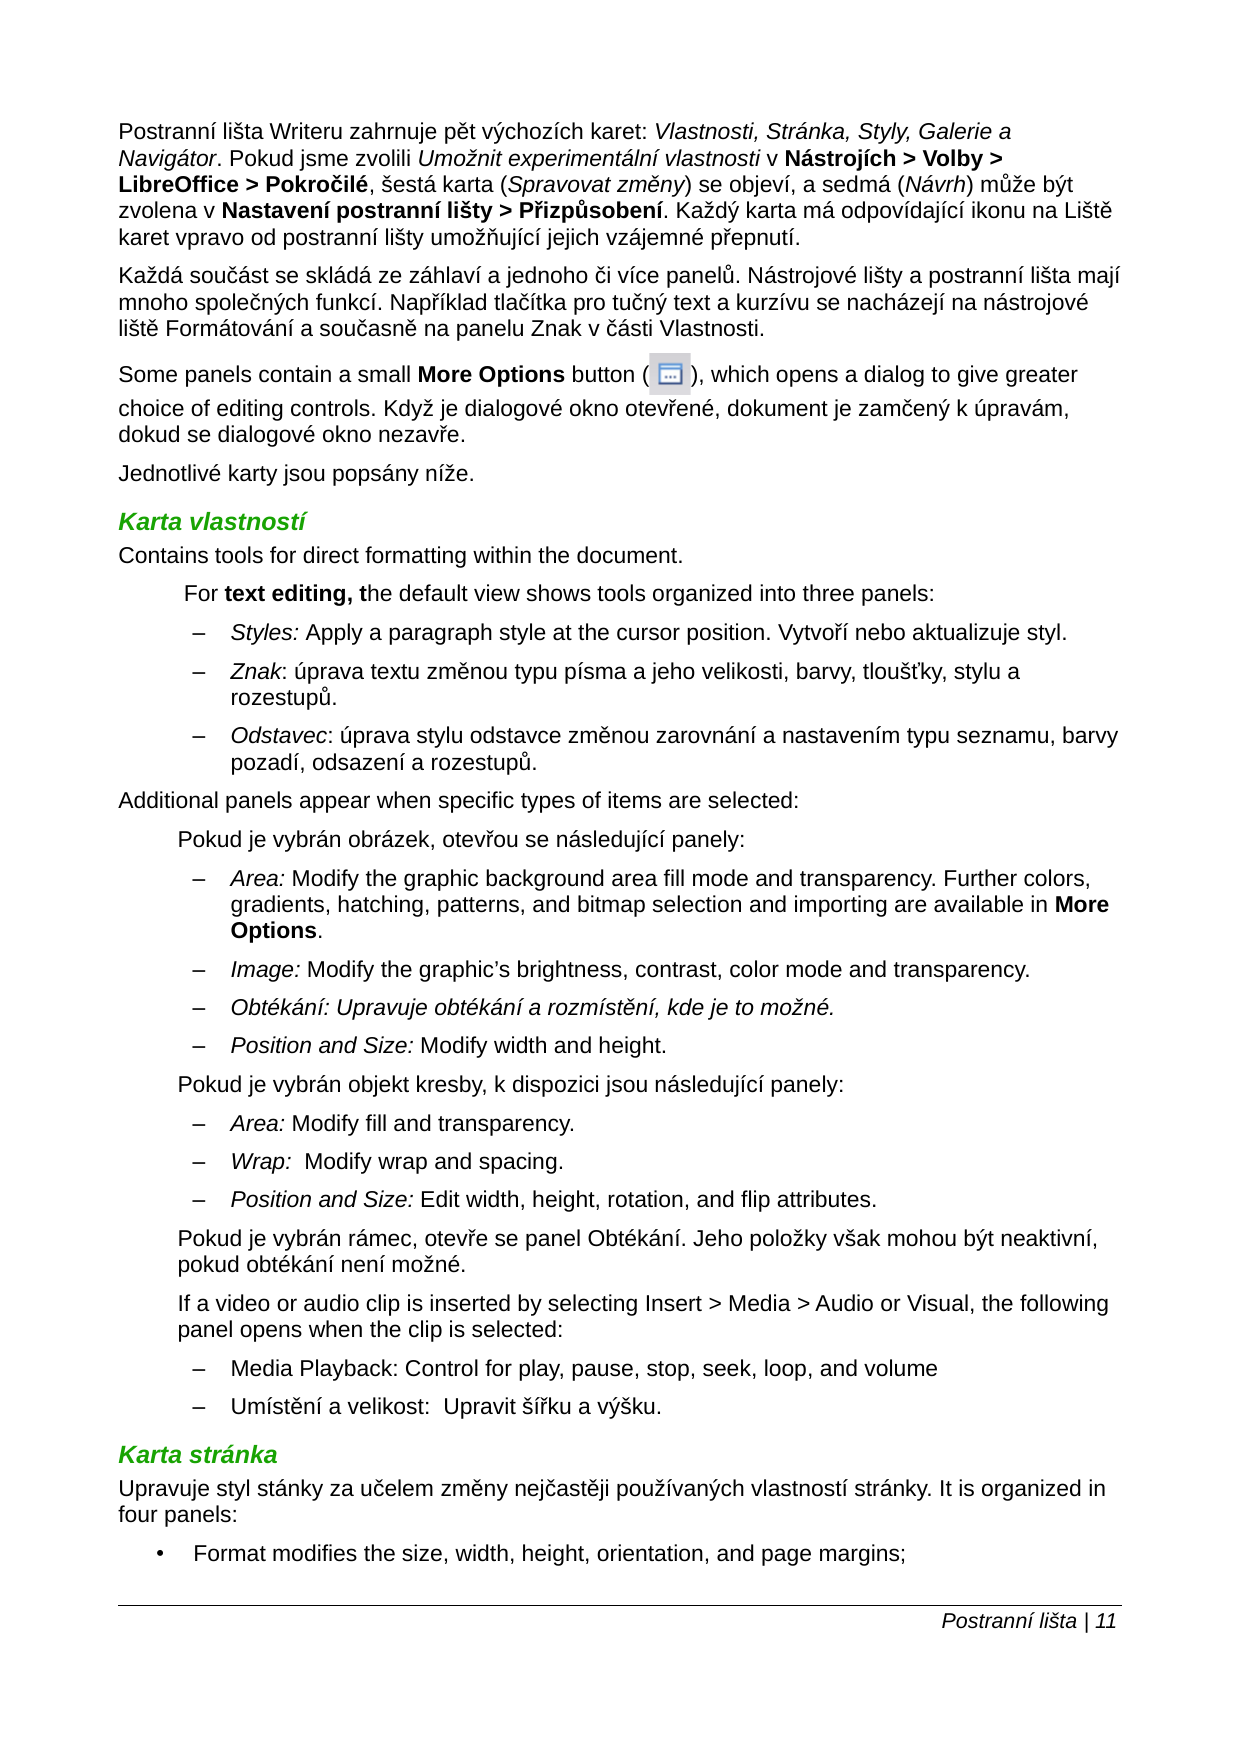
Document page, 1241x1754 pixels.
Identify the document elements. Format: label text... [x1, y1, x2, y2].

text For text editing, the default view shows tools organized into three panels: [177, 580, 1122, 607]
list Styles: Apply a paragraph style at the cursor position. Vytvoří nebo aktualizuje styl. [192, 619, 1122, 646]
text Contains tools for direct formatting within the document. [118, 542, 1122, 568]
list Wrap: Modify wrap and spacing. [192, 1148, 1122, 1174]
list Image: Modify the graphic’s brightness, contrast, color mode and transparency. [192, 956, 1122, 982]
text Jednotlivé karty jsou popsány níže. [118, 460, 1122, 486]
list Obtékání: Upravuje obtékání a rozmístění, kde je to možné. [192, 994, 1122, 1020]
text Pokud je vybrán objekt kresby, k dispozici jsou následující panely: [177, 1071, 1122, 1097]
list Znak: úprava textu změnou typu písma a jeho velikosti, barvy, tloušťky, stylu a rozestupů. [192, 658, 1122, 710]
list Format modifies the size, width, height, orientation, and page margins; [156, 1540, 1122, 1567]
picture [649, 353, 691, 395]
subtitle Karta stránka [118, 1440, 1122, 1469]
list Umístění a velikost: Upravit šířku a výšku. [192, 1393, 1122, 1420]
text Pokud je vybrán rámec, otevře se panel Obtékání. Jeho položky však mohou být neaktivní, pokud obtékání není možné. [177, 1224, 1122, 1277]
text Upravuje styl stánky za učelem změny nejčastěji používaných vlastností stránky. It is organized in four panels: [118, 1475, 1122, 1528]
list Odstavec: úprava stylu odstavce změnou zarovnání a nastavením typu seznamu, barvy pozadí, odsazení a rozestupů. [192, 722, 1122, 775]
text Postranní lišta Writeru zahrnuje pět výchozích karet: Vlastnosti, Stránka, Styly, Galerie a Navigátor. Pokud jsme zvolili Umožnit experimentální vlastnosti v Nástrojích > Volby > LibreOffice > Pokročilé, šestá karta (Spravovat změny) se objeví, a sedmá (Návrh) může být zvolena v Nastavení postranní lišty > Přizpůsobení. Každý karta má odpovídající ikonu na Liště karet vpravo od postranní lišty umožňující jejich vzájemné přepnutí. [118, 118, 1122, 250]
text If a video or audio clip is inserted by selecting Insert > Media > Audio or Visual, the following panel opens when the clip is selected: [177, 1290, 1122, 1342]
list Area: Modify the graphic background area fill mode and transparency. Further colors, gradients, hatching, patterns, and bitmap selection and importing are available in More Options. [192, 865, 1122, 944]
subtitle Karta vlastností [118, 507, 1122, 536]
text Každá součást se skládá ze záhlaví a jednoho či více panelů. Nástrojové lišty a postranní lišta mají mnoho společných funkcí. Například tlačítka pro tučný text a kurzívu se nacházejí na nástrojové liště Formátování a současně na panelu Znak v části Vlastnosti. [118, 262, 1122, 341]
text Additional panels appear when specific types of items are selected: [118, 787, 1122, 813]
list Media Playback: Control for play, pause, stop, seek, loop, and volume [192, 1355, 1122, 1381]
text Some panels contain a small More Options button (), which opens a dialog to give greater choice of editing controls. Když je dialogové okno otevřené, dokument je zamčený k úpravám, dokud se dialogové okno nezavře. [118, 354, 1122, 447]
list Position and Size: Modify width and height. [192, 1032, 1122, 1059]
text Pokud je vybrán obrázek, otevřou se následující panely: [177, 826, 1122, 852]
list Position and Size: Edit width, height, rotation, and flip attributes. [192, 1186, 1122, 1213]
list Area: Modify fill and transparency. [192, 1109, 1122, 1136]
